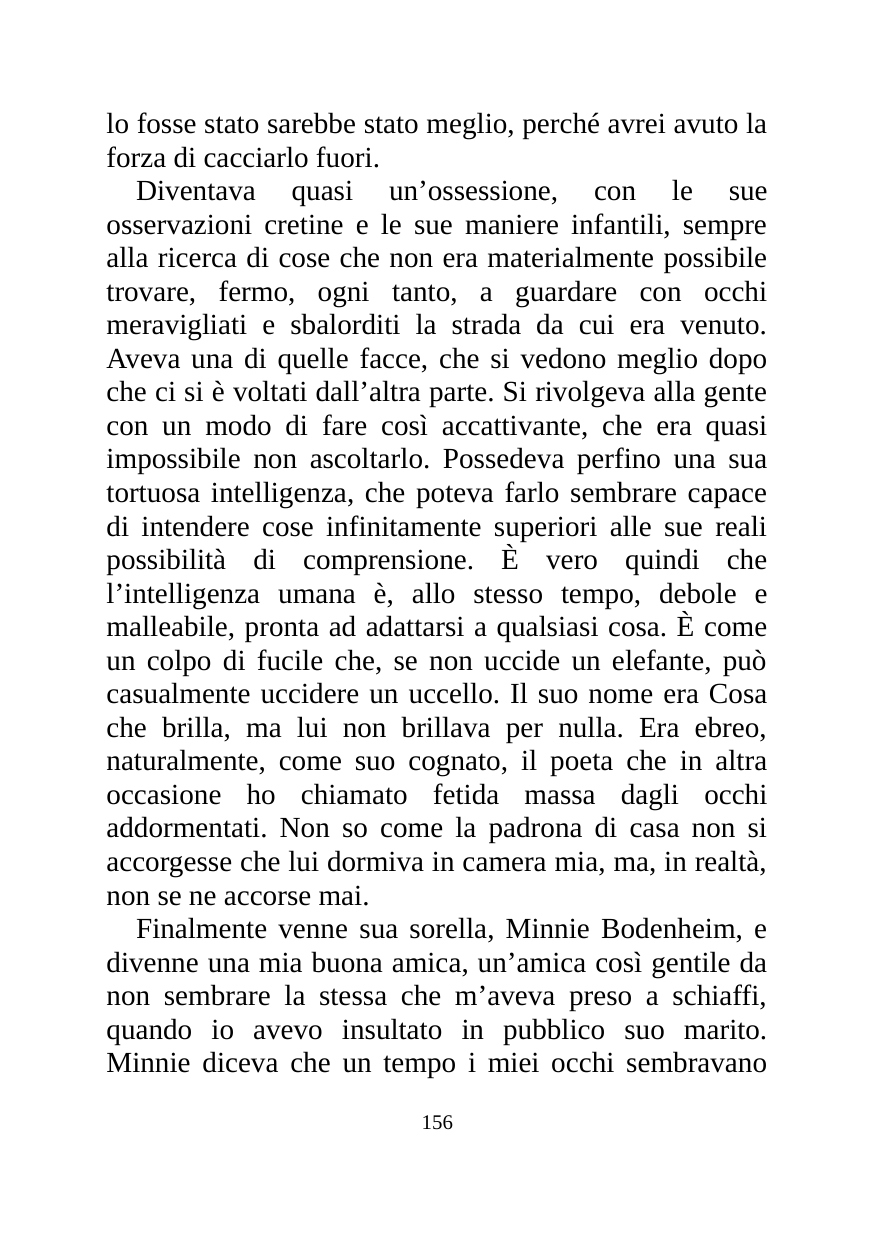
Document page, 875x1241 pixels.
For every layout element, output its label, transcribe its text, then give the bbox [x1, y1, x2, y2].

text Diventava quasi un’ossessione, con le sue osservazioni cretine e le sue maniere infantili, sempre alla ricerca di cose che non era materialmente possibile trovare, fermo, ogni tanto, a guardare con occhi meravigliati e sbalorditi la strada da cui era venuto. Aveva una di quelle facce, che si vedono meglio dopo che ci si è voltati dall’altra parte. Si rivolgeva alla gente con un modo di fare così accattivante, che era quasi impossibile non ascoltarlo. Possedeva perfino una sua tortuosa intelligenza, che poteva farlo sembrare capace di intendere cose infinitamente superiori alle sue reali possibilità di comprensione. È vero quindi che l’intelligenza umana è, allo stesso tempo, debole e malleabile, pronta ad adattarsi a qualsiasi cosa. È come un colpo di fucile che, se non uccide un elefante, può casualmente uccidere un uccello. Il suo nome era Cosa che brilla, ma lui non brillava per nulla. Era ebreo, naturalmente, come suo cognato, il poeta che in altra occasione ho chiamato fetida massa dagli occhi addormentati. Non so come la padrona di casa non si accorgesse che lui dormiva in camera mia, ma, in realtà, non se ne accorse mai. [106, 173, 768, 911]
text Finalmente venne sua sorella, Minnie Bodenheim, e divenne una mia buona amica, un’amica così gentile da non sembrare la stessa che m’aveva preso a schiaffi, quando io avevo insultato in pubblico suo marito. Minnie diceva che un tempo i miei occhi sembravano [106, 911, 768, 1079]
text lo fosse stato sarebbe stato meglio, perché avrei avuto la forza di cacciarlo fuori. [106, 106, 768, 173]
